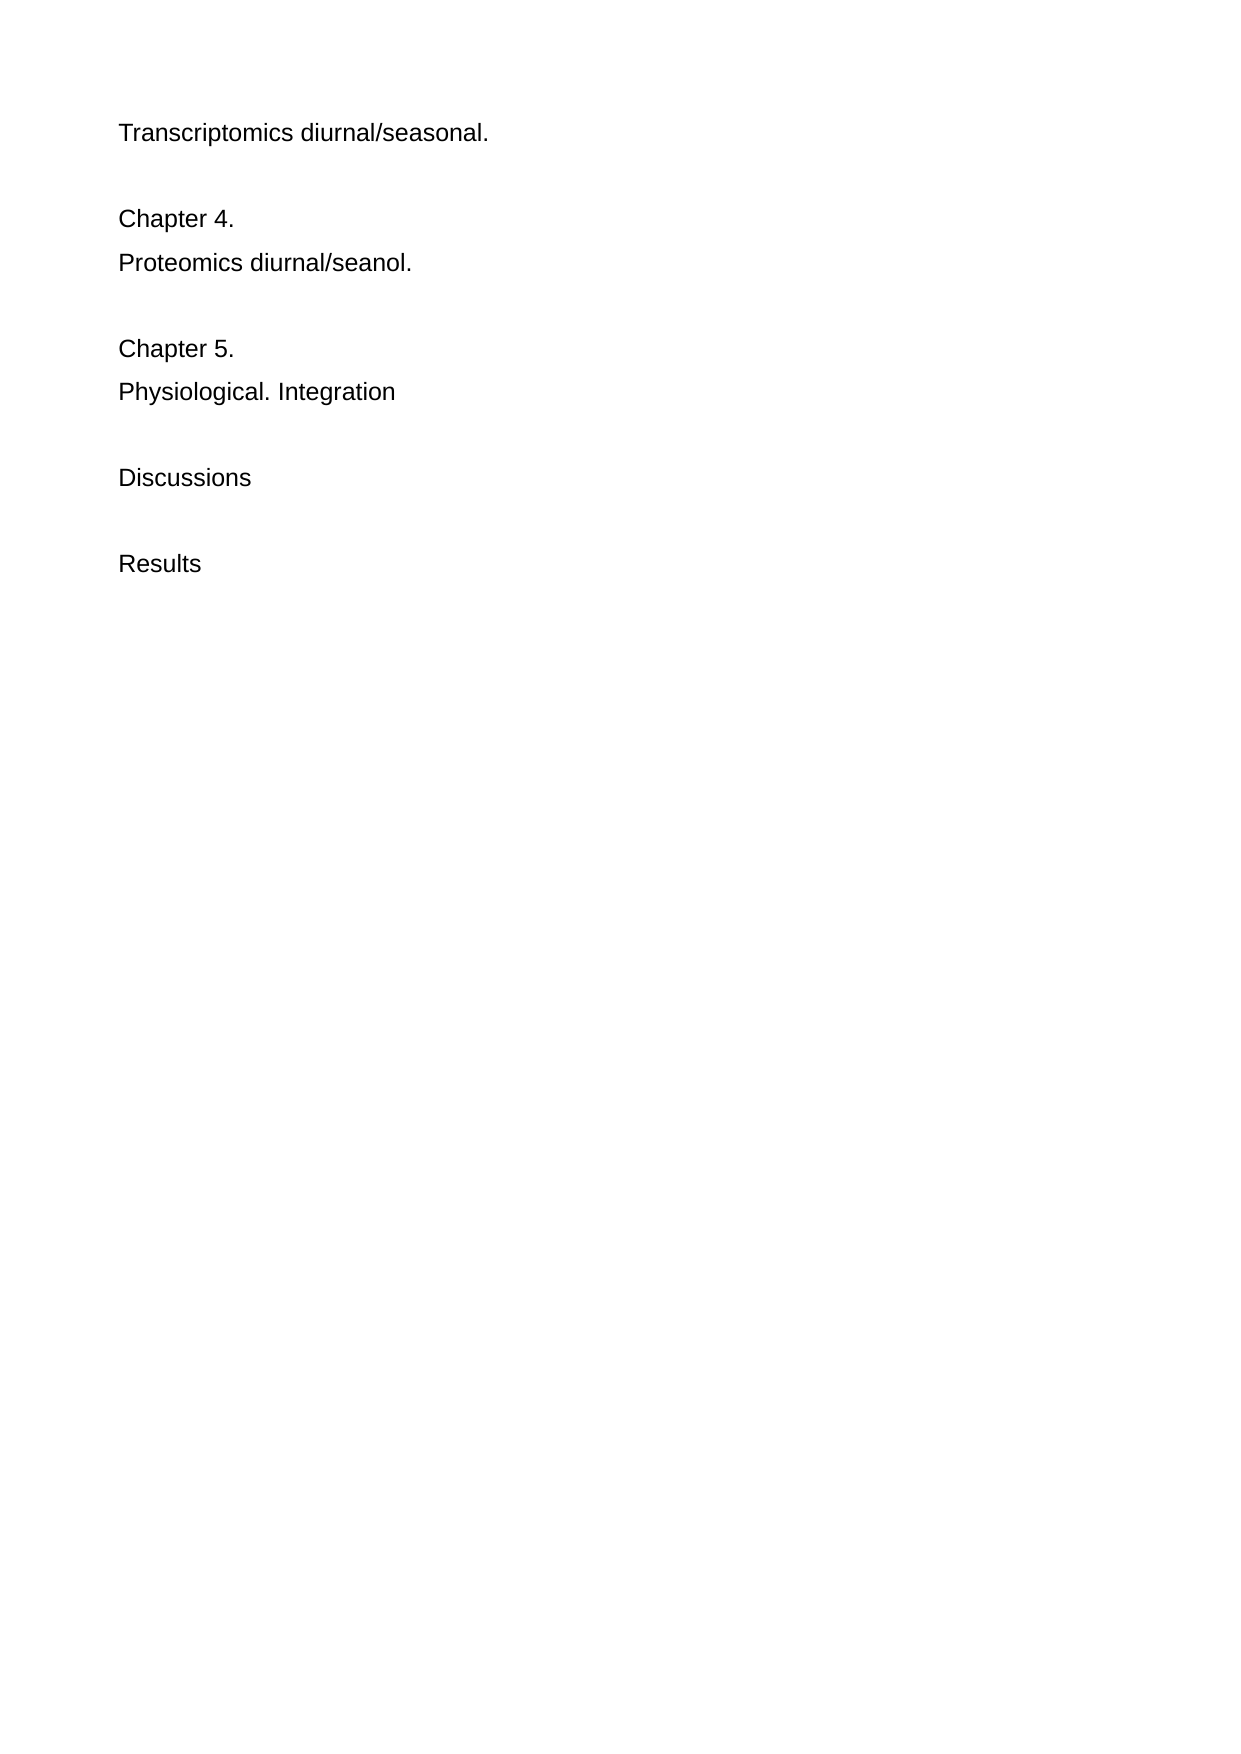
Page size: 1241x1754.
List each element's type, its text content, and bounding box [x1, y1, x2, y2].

text Discussions [118, 463, 1122, 492]
text Proteomics diurnal/seanol. [118, 247, 1122, 276]
text Transcriptomics diurnal/seasonal. [118, 118, 1122, 147]
text Chapter 5. [118, 334, 1122, 362]
text Physiological. Integration [118, 377, 1122, 406]
text Chapter 4. [118, 204, 1122, 233]
text Results [118, 549, 1122, 578]
